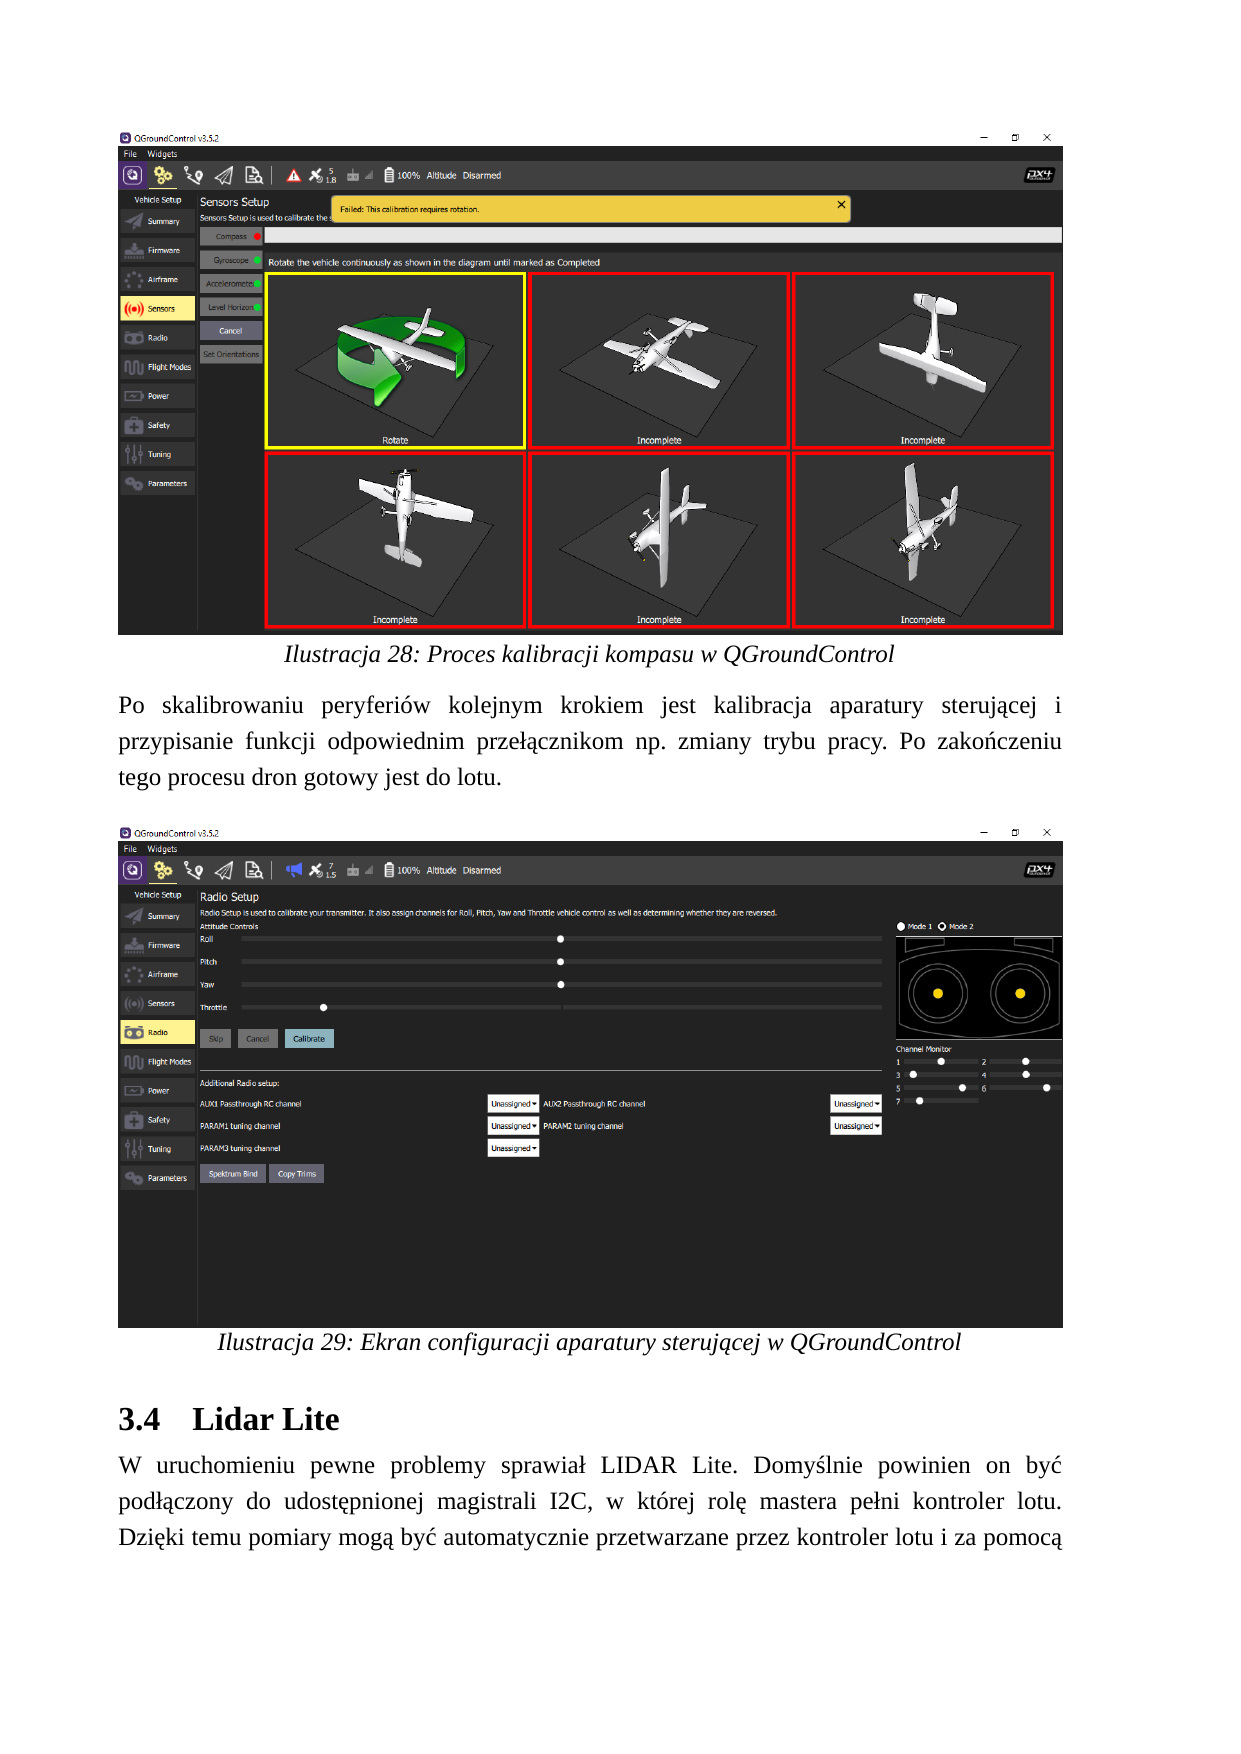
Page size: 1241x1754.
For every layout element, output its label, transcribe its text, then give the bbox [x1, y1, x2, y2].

text Ilustracja 28: Proces kalibracji kompasu w QGroundControl [118, 635, 1063, 668]
text Ilustracja 29: Ekran configuracji aparatury sterującej w QGroundControl [118, 1328, 1063, 1356]
subtitle Lidar Lite [118, 1399, 1063, 1438]
picture [118, 130, 1063, 635]
text Po skalibrowaniu peryferiów kolejnym krokiem jest kalibracja aparatury sterującej i przypisanie funkcji odpowiednim przełącznikom np. zmiany trybu pracy. Po zakończeniu tego procesu dron gotowy jest do lotu. [118, 690, 1063, 791]
text W uruchomieniu pewne problemy sprawiał LIDAR Lite. Domyślnie powinien on być podłączony do udostępnionej magistrali I2C, w której rolę mastera pełni kontroler lotu. Dzięki temu pomiary mogą być automatycznie przetwarzane przez kontroler lotu i za pomocą [118, 1450, 1063, 1551]
picture [118, 825, 1063, 1328]
